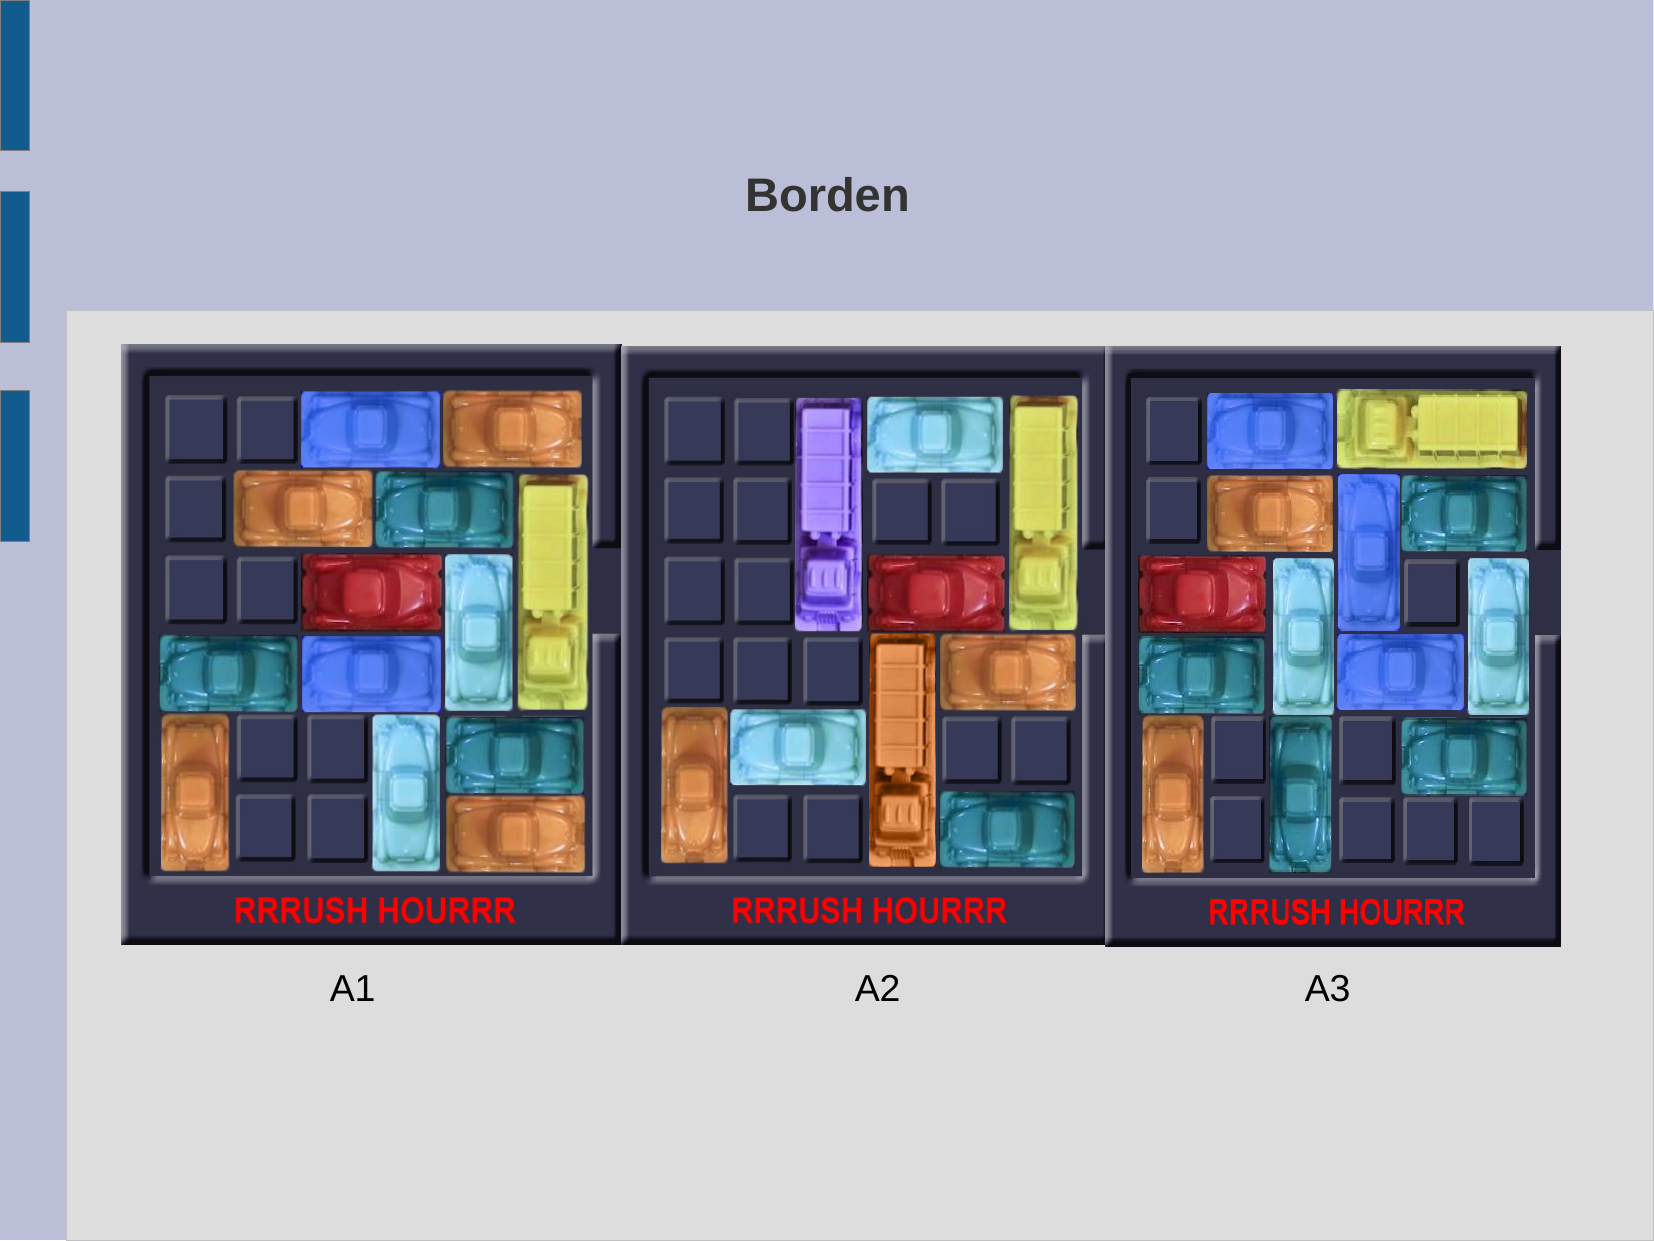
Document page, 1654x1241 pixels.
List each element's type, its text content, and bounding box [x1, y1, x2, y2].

title Borden [121, 91, 1534, 299]
picture [121, 344, 1561, 947]
text_box A1 A2 A3 [165, 960, 1501, 1017]
